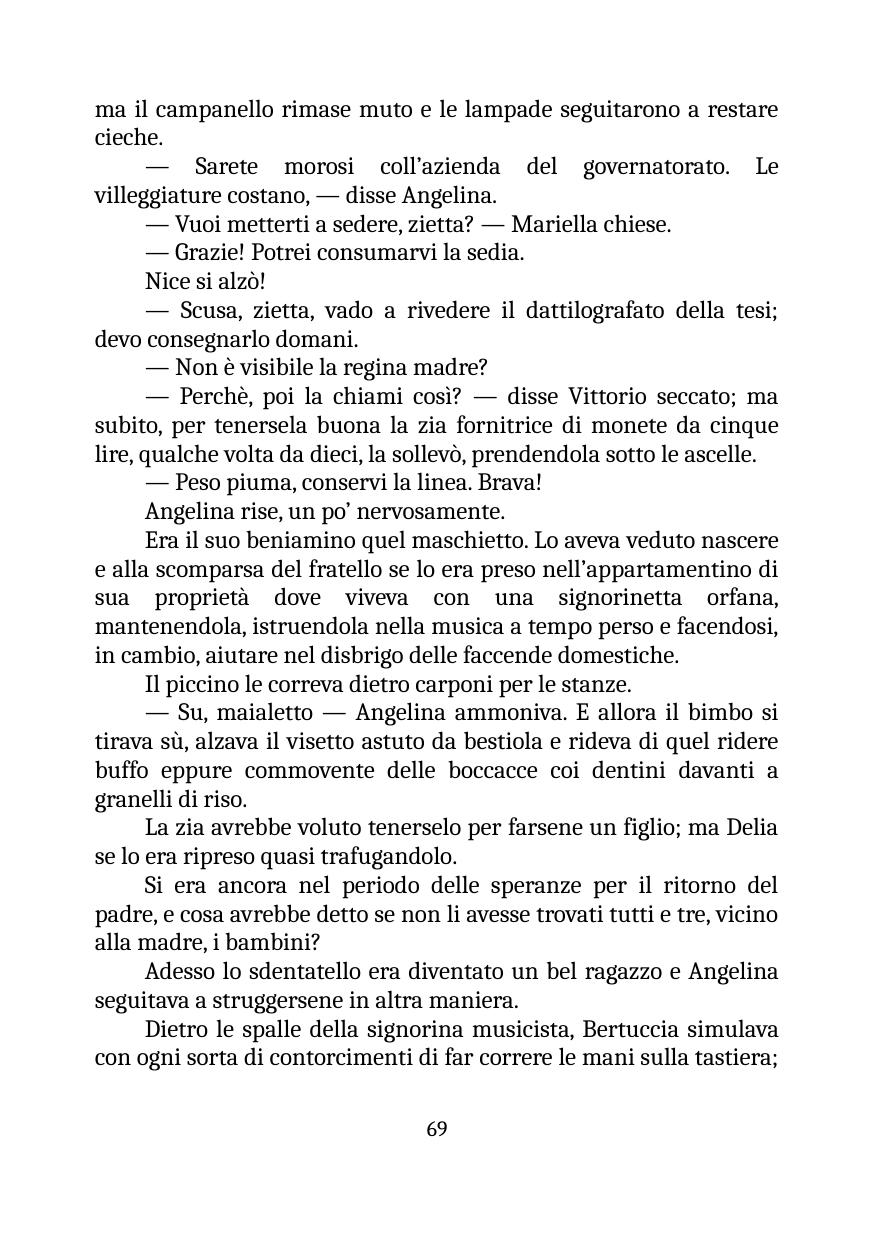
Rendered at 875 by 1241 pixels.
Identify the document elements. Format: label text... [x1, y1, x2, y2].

text ma il campanello rimase muto e le lampade seguitarono a restare cieche. [94, 94, 779, 152]
text — Vuoi metterti a sedere, zietta? — Mariella chiese. [94, 209, 779, 238]
text Nice si alzò! [94, 267, 779, 296]
text — Non è visibile la regina madre? [94, 353, 779, 382]
text — Peso piuma, conservi la linea. Brava! [94, 468, 779, 497]
text Si era ancora nel periodo delle speranze per il ritorno del padre, e cosa avrebbe detto se non li avesse trovati tutti e tre, vicino alla madre, i bambini? [94, 871, 779, 957]
text La zia avrebbe voluto tenerselo per farsene un figlio; ma Delia se lo era ripreso quasi trafugandolo. [94, 813, 779, 871]
text Dietro le spalle della signorina musicista, Bertuccia simulava con ogni sorta di contorcimenti di far correre le mani sulla tastiera; [94, 1014, 779, 1072]
text Era il suo beniamino quel maschietto. Lo aveva veduto nascere e alla scomparsa del fratello se lo era preso nell’appartamentino di sua proprietà dove viveva con una signorinetta orfana, mantenendola, istruendola nella musica a tempo perso e facendosi, in cambio, aiutare nel disbrigo delle faccende domestiche. [94, 526, 779, 669]
text Angelina rise, un po’ nervosamente. [94, 497, 779, 526]
text Adesso lo sdentatello era diventato un bel ragazzo e Angelina seguitava a struggersene in altra maniera. [94, 957, 779, 1014]
text Il piccino le correva dietro carponi per le stanze. [94, 669, 779, 698]
text — Grazie! Potrei consumarvi la sedia. [94, 238, 779, 267]
text — Sarete morosi coll’azienda del governatorato. Le villeggiature costano, — disse Angelina. [94, 152, 779, 209]
text — Su, maialetto — Angelina ammoniva. E allora il bimbo si tirava sù, alzava il visetto astuto da bestiola e rideva di quel ridere buffo eppure commovente delle boccacce coi dentini davanti a granelli di riso. [94, 698, 779, 813]
text — Scusa, zietta, vado a rivedere il dattilografato della tesi; devo consegnarlo domani. [94, 296, 779, 353]
text — Perchè, poi la chiami così? — disse Vittorio seccato; ma subito, per tenersela buona la zia fornitrice di monete da cinque lire, qualche volta da dieci, la sollevò, prendendola sotto le ascelle. [94, 382, 779, 468]
